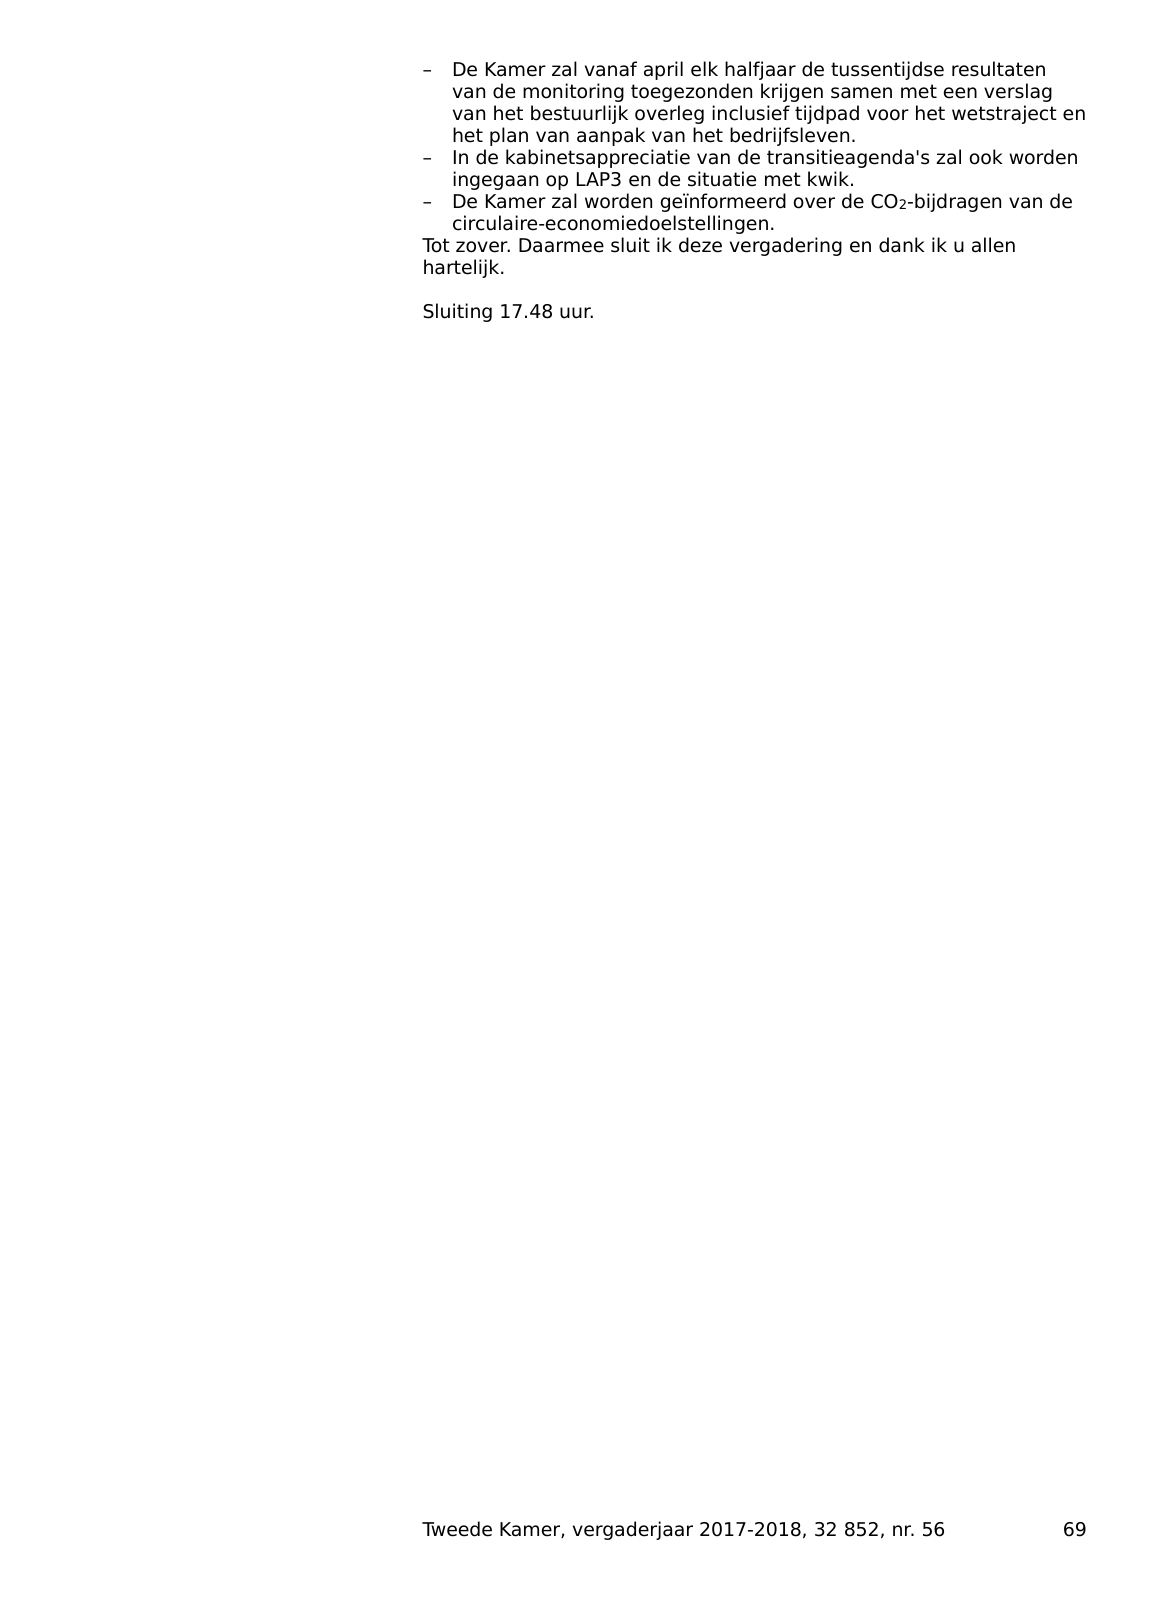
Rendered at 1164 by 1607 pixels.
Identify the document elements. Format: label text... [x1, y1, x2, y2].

text – De Kamer zal vanaf april elk halfjaar de tussentijdse resultaten van de monitoring toegezonden krijgen samen met een verslag van het bestuurlijk overleg inclusief tijdpad voor het wetstraject en het plan van aanpak van het bedrijfsleven. [422, 59, 1087, 147]
text Tot zover. Daarmee sluit ik deze vergadering en dank ik u allen hartelijk. [422, 235, 1087, 279]
text – In de kabinetsappreciatie van de transitieagenda's zal ook worden ingegaan op LAP3 en de situatie met kwik. [422, 147, 1087, 191]
text Sluiting 17.48 uur. [422, 301, 1087, 323]
text – De Kamer zal worden geïnformeerd over de CO2-bijdragen van de circulaire-economiedoelstellingen. [422, 191, 1087, 235]
